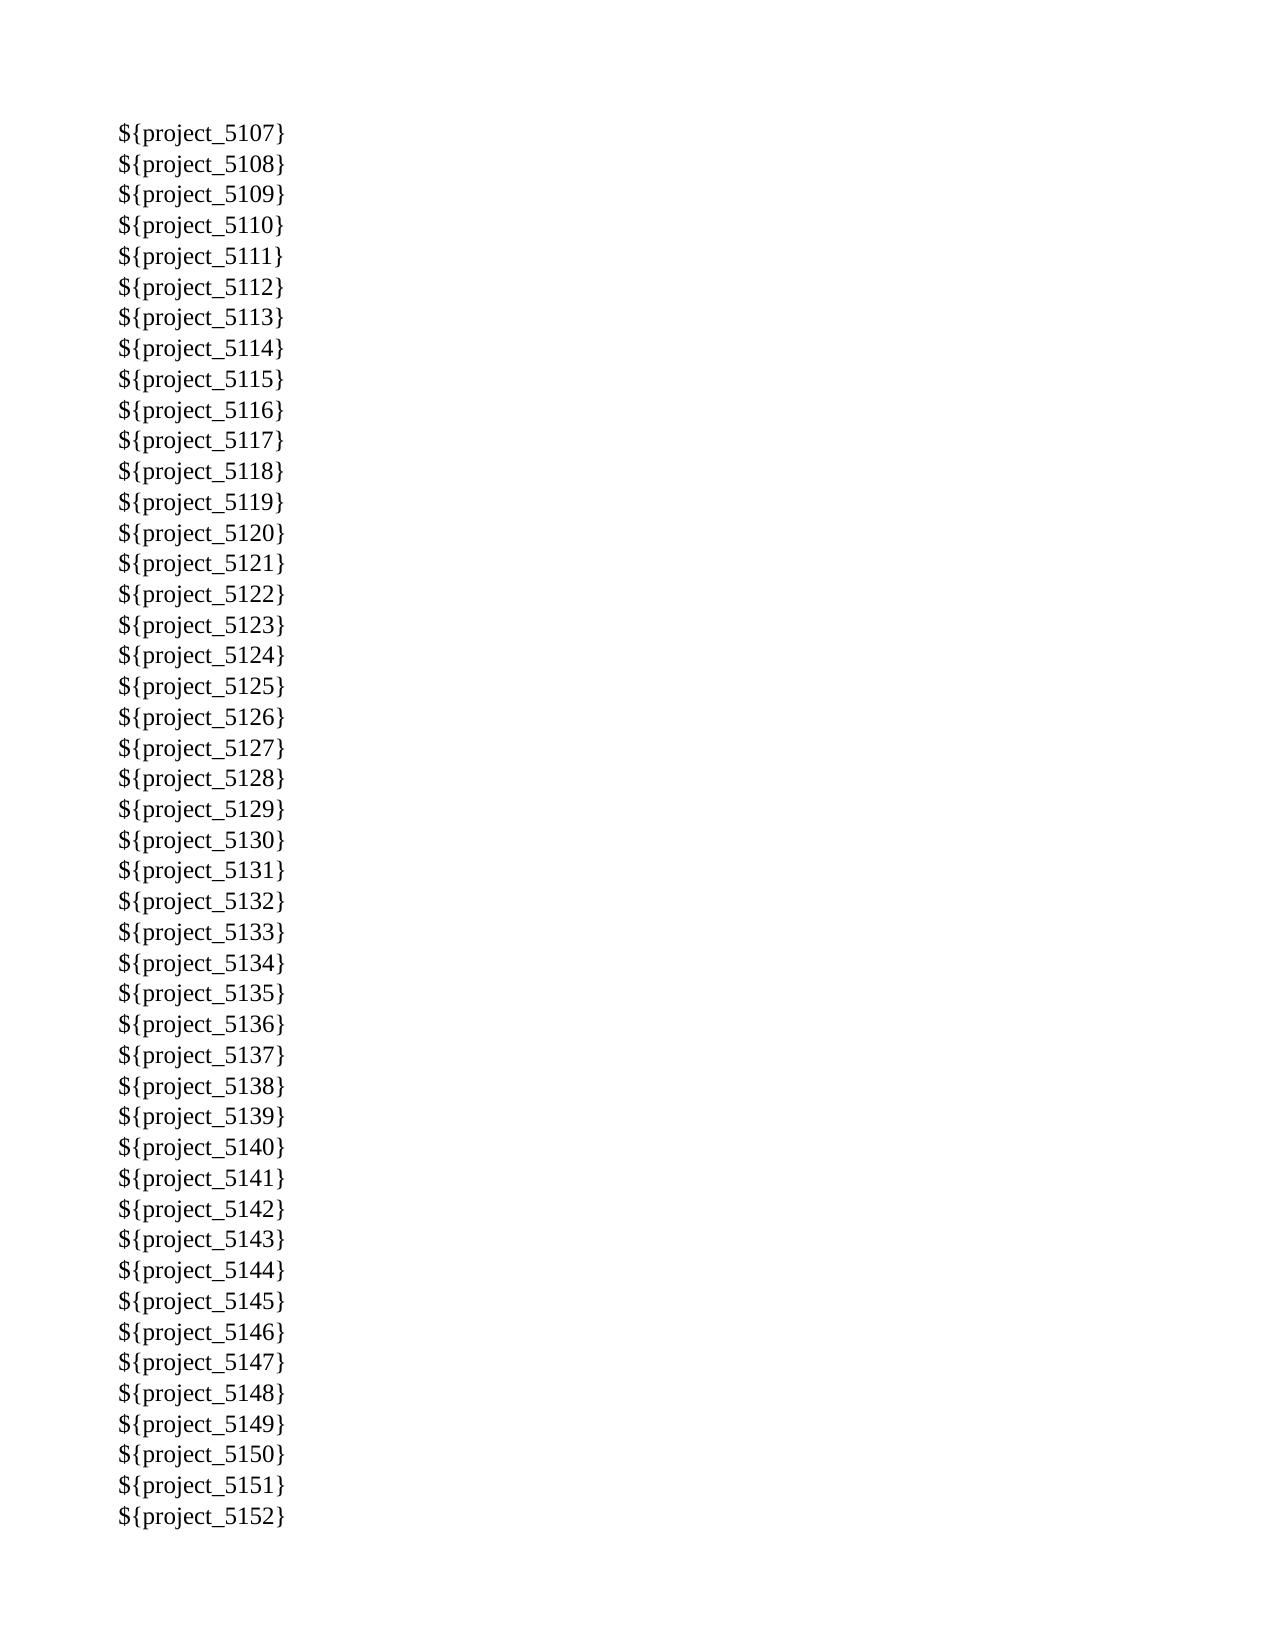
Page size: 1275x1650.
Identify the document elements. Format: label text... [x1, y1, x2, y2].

text ${project_5137} [118, 1040, 1157, 1069]
text ${project_5124} [118, 641, 1157, 669]
text ${project_5120} [118, 518, 1157, 546]
text ${project_5111} [118, 241, 1157, 270]
text ${project_5151} [118, 1470, 1157, 1499]
text ${project_5112} [118, 272, 1157, 301]
text ${project_5133} [118, 917, 1157, 946]
text ${project_5138} [118, 1071, 1157, 1099]
text ${project_5129} [118, 794, 1157, 823]
text ${project_5122} [118, 579, 1157, 608]
text ${project_5149} [118, 1409, 1157, 1437]
text ${project_5118} [118, 456, 1157, 485]
text ${project_5150} [118, 1439, 1157, 1468]
text ${project_5147} [118, 1347, 1157, 1376]
text ${project_5152} [118, 1501, 1157, 1530]
text ${project_5109} [118, 179, 1157, 208]
text ${project_5125} [118, 671, 1157, 700]
text ${project_5126} [118, 702, 1157, 731]
text ${project_5114} [118, 333, 1157, 362]
text ${project_5117} [118, 425, 1157, 454]
text ${project_5143} [118, 1224, 1157, 1253]
text ${project_5135} [118, 978, 1157, 1007]
text ${project_5123} [118, 610, 1157, 638]
text ${project_5144} [118, 1255, 1157, 1284]
text ${project_5128} [118, 763, 1157, 792]
text ${project_5116} [118, 395, 1157, 423]
text ${project_5132} [118, 886, 1157, 915]
text ${project_5131} [118, 856, 1157, 884]
text ${project_5148} [118, 1378, 1157, 1407]
text ${project_5146} [118, 1317, 1157, 1345]
text ${project_5107} [118, 118, 1157, 147]
text ${project_5115} [118, 364, 1157, 393]
text ${project_5108} [118, 149, 1157, 178]
text ${project_5110} [118, 210, 1157, 239]
text ${project_5145} [118, 1286, 1157, 1314]
text ${project_5113} [118, 302, 1157, 331]
text ${project_5141} [118, 1163, 1157, 1192]
text ${project_5119} [118, 487, 1157, 516]
text ${project_5142} [118, 1194, 1157, 1222]
text ${project_5121} [118, 548, 1157, 577]
text ${project_5130} [118, 825, 1157, 854]
text ${project_5127} [118, 733, 1157, 761]
text ${project_5140} [118, 1132, 1157, 1161]
text ${project_5134} [118, 948, 1157, 977]
text ${project_5136} [118, 1009, 1157, 1038]
text ${project_5139} [118, 1101, 1157, 1130]
